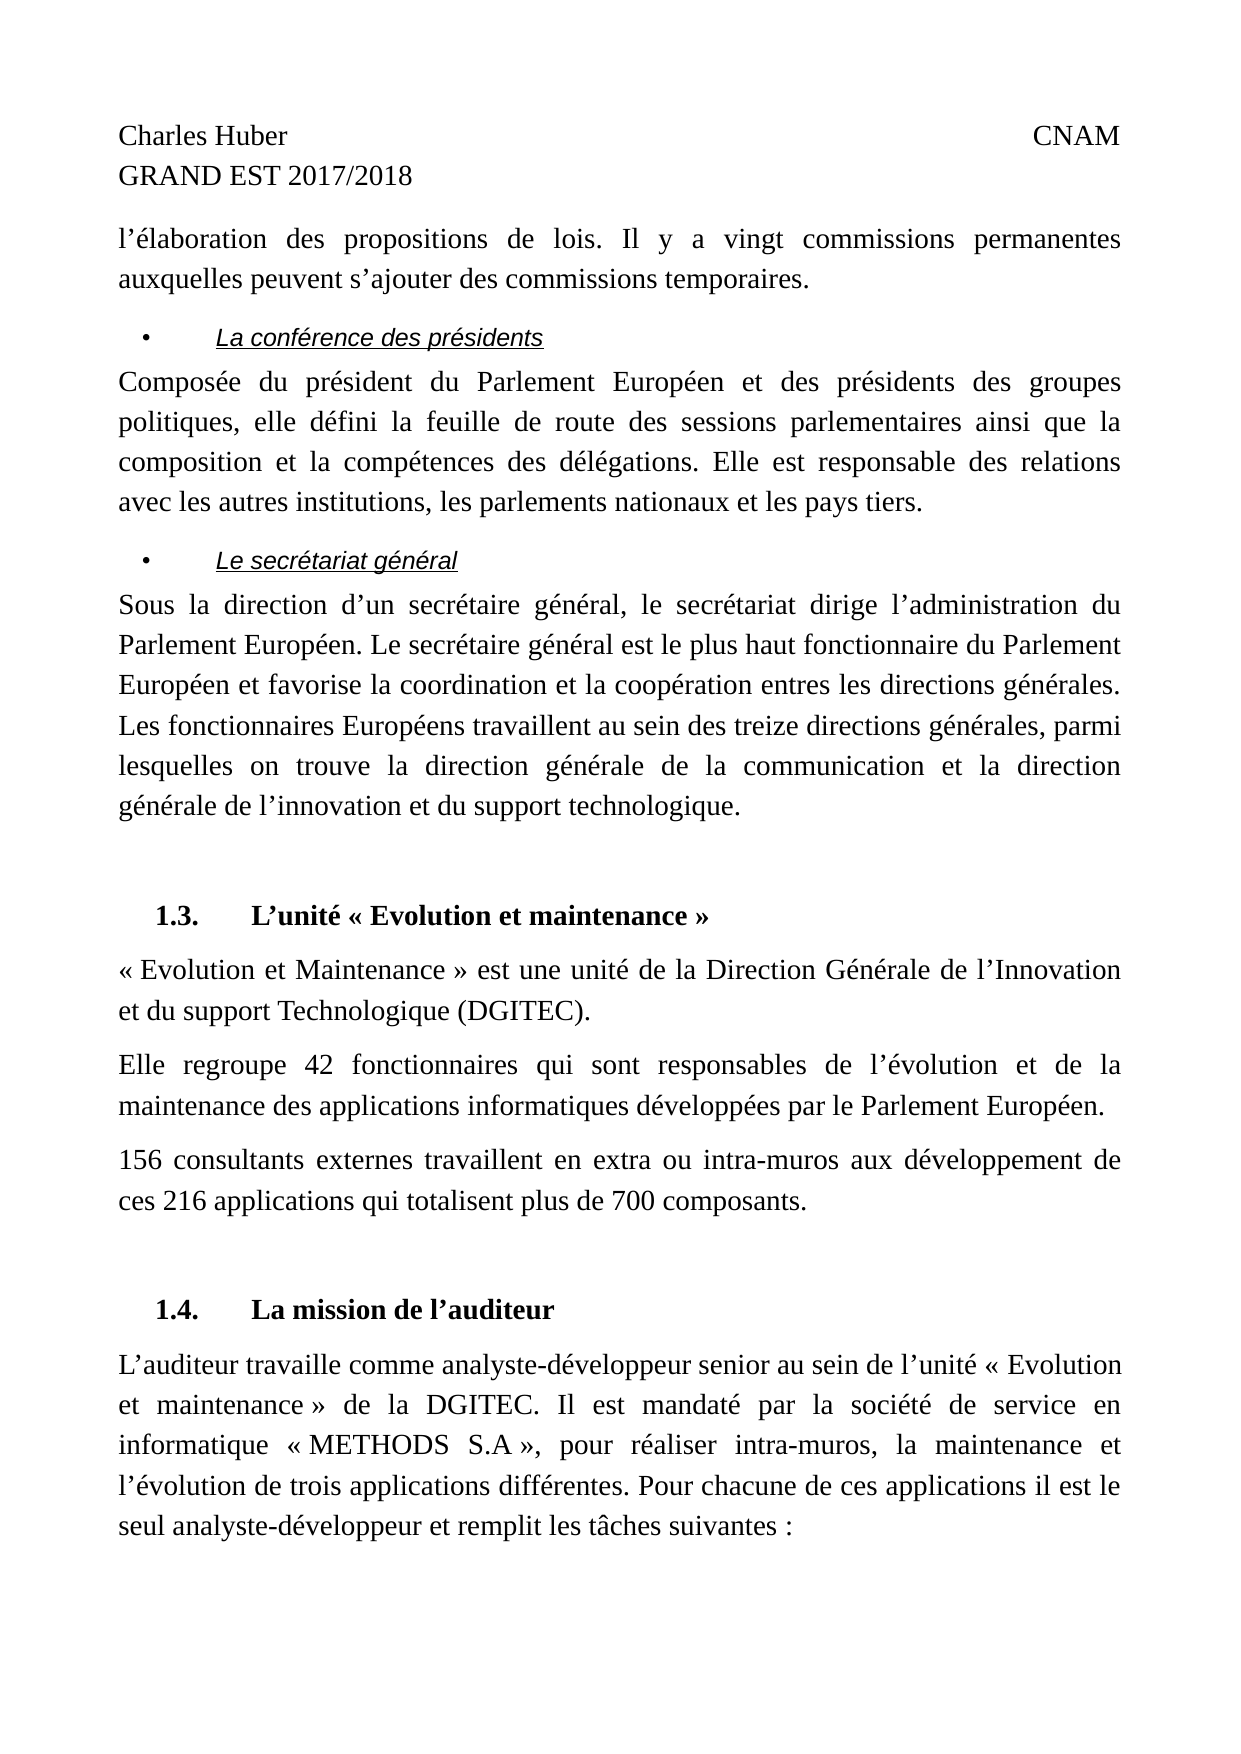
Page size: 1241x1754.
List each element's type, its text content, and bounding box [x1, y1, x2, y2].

subtitle La conférence des présidents [142, 323, 1122, 351]
subtitle La mission de l’auditeur [148, 1292, 1122, 1326]
text 156 consultants externes travaillent en extra ou intra-muros aux développement de ces 216 applications qui totalisent plus de 700 composants. [118, 1142, 1122, 1216]
text « Evolution et Maintenance » est une unité de la Direction Générale de l’Innovation et du support Technologique (DGITEC). [118, 952, 1122, 1026]
text Elle regroupe 42 fonctionnaires qui sont responsables de l’évolution et de la maintenance des applications informatiques développées par le Parlement Européen. [118, 1047, 1122, 1121]
subtitle Le secrétariat général [142, 546, 1122, 574]
text Composée du président du Parlement Européen et des présidents des groupes politiques, elle défini la feuille de route des sessions parlementaires ainsi que la composition et la compétences des délégations. Elle est responsable des relations avec les autres institutions, les parlements nationaux et les pays tiers. [118, 364, 1122, 518]
text L’auditeur travaille comme analyste-développeur senior au sein de l’unité « Evolution et maintenance » de la DGITEC. Il est mandaté par la société de service en informatique « METHODS S.A », pour réaliser intra-muros, la maintenance et l’évolution de trois applications différentes. Pour chacune de ces applications il est le seul analyste-développeur et remplit les tâches suivantes : [118, 1347, 1122, 1541]
subtitle L’unité « Evolution et maintenance » [148, 898, 1122, 931]
text l’élaboration des propositions de lois. Il y a vingt commissions permanentes auxquelles peuvent s’ajouter des commissions temporaires. [118, 221, 1122, 295]
text Sous la direction d’un secrétaire général, le secrétariat dirige l’administration du Parlement Européen. Le secrétaire général est le plus haut fonctionnaire du Parlement Européen et favorise la coordination et la coopération entres les directions générales. Les fonctionnaires Européens travaillent au sein des treize directions générales, parmi lesquelles on trouve la direction générale de la communication et la direction générale de l’innovation et du support technologique. [118, 587, 1122, 822]
